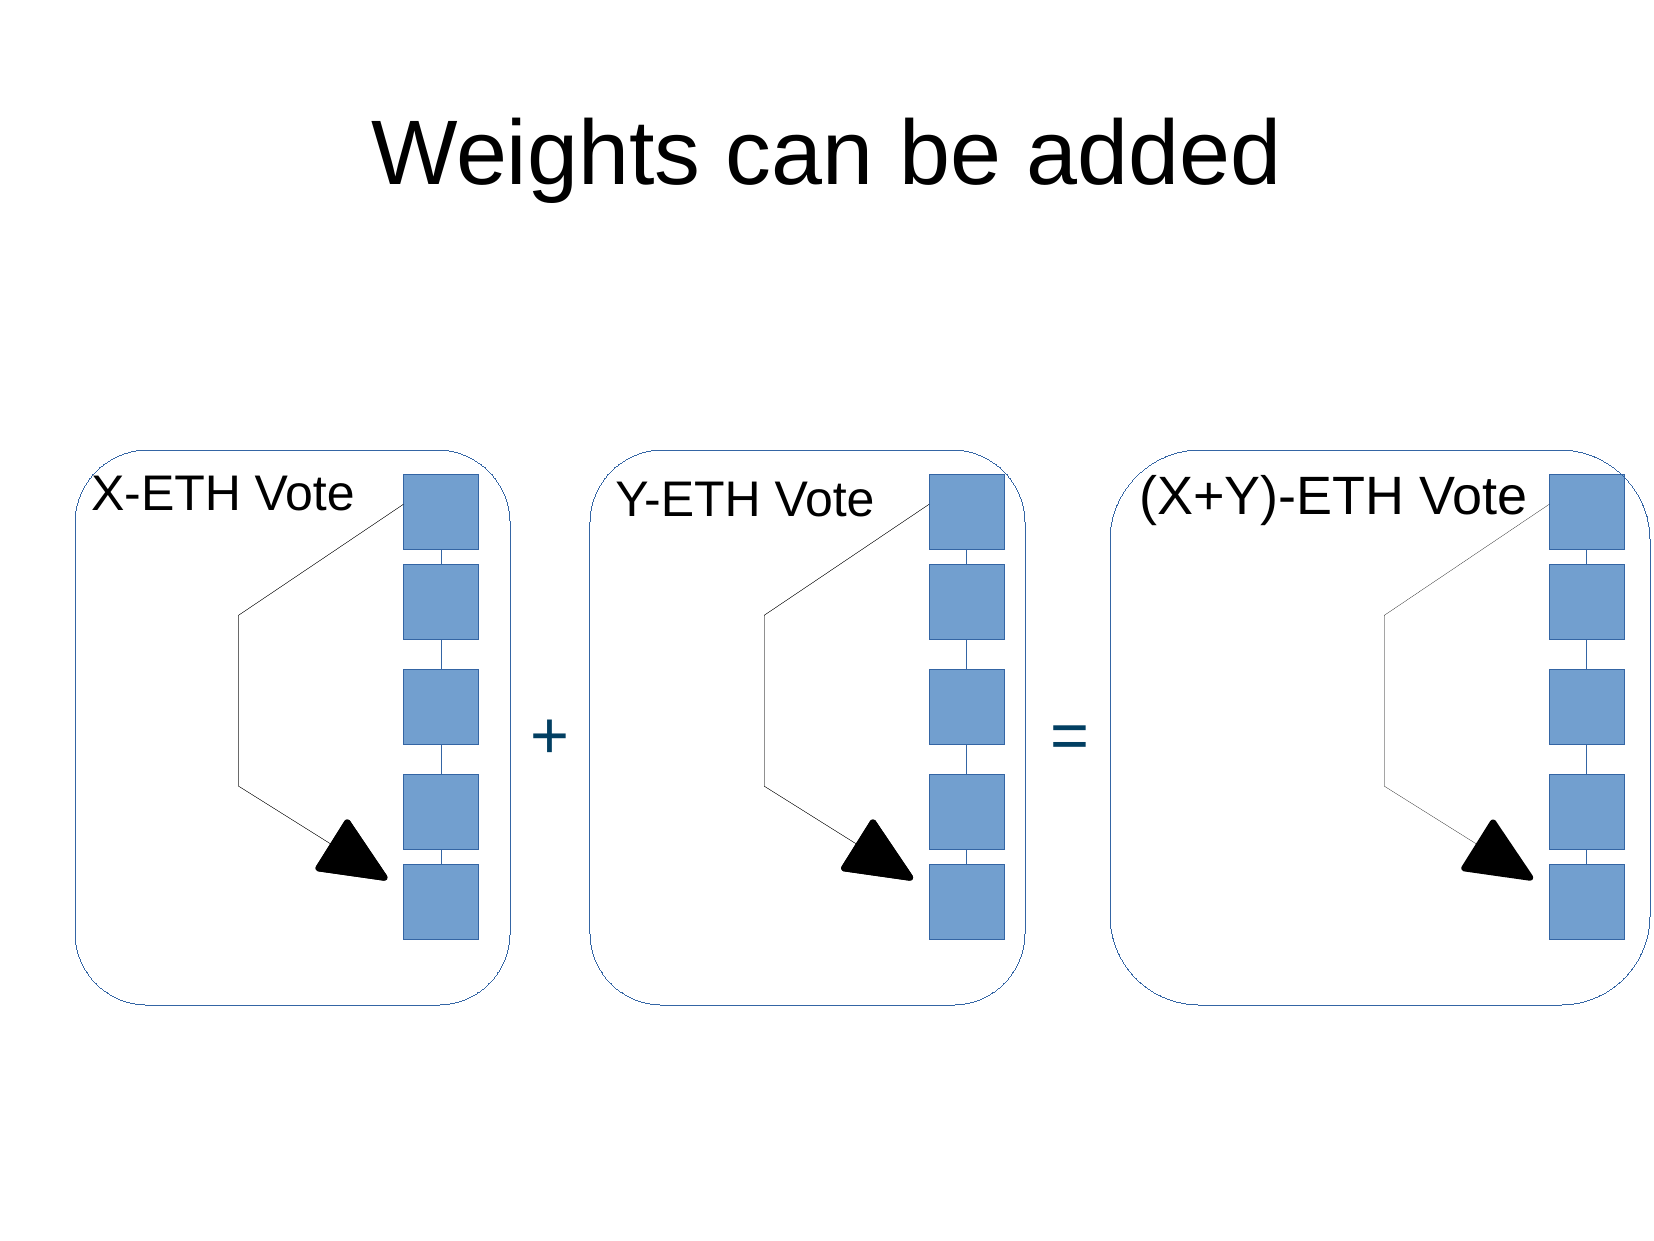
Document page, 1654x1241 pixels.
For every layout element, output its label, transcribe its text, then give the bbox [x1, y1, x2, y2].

text_box [929, 669, 1005, 745]
text_box [929, 564, 1005, 640]
text_box [929, 864, 1005, 940]
text_box [403, 864, 479, 940]
text_box [403, 669, 479, 745]
title Weights can be added [82, 49, 1571, 257]
text_box [1549, 564, 1625, 640]
text_box [1549, 669, 1625, 745]
text_box X-ETH Vote [15, 465, 361, 526]
text_box [929, 474, 1005, 550]
text_box [403, 564, 479, 640]
text_box [403, 474, 479, 550]
text_box (X+Y)-ETH Vote [1081, 465, 1532, 541]
text_box [1549, 774, 1625, 850]
text_box [1549, 474, 1625, 550]
text_box = [1035, 691, 1101, 781]
text_box [403, 774, 479, 850]
text_box [929, 774, 1005, 850]
text_box Y-ETH Vote [544, 470, 995, 546]
text_box + [515, 691, 581, 781]
text_box [1549, 864, 1625, 940]
